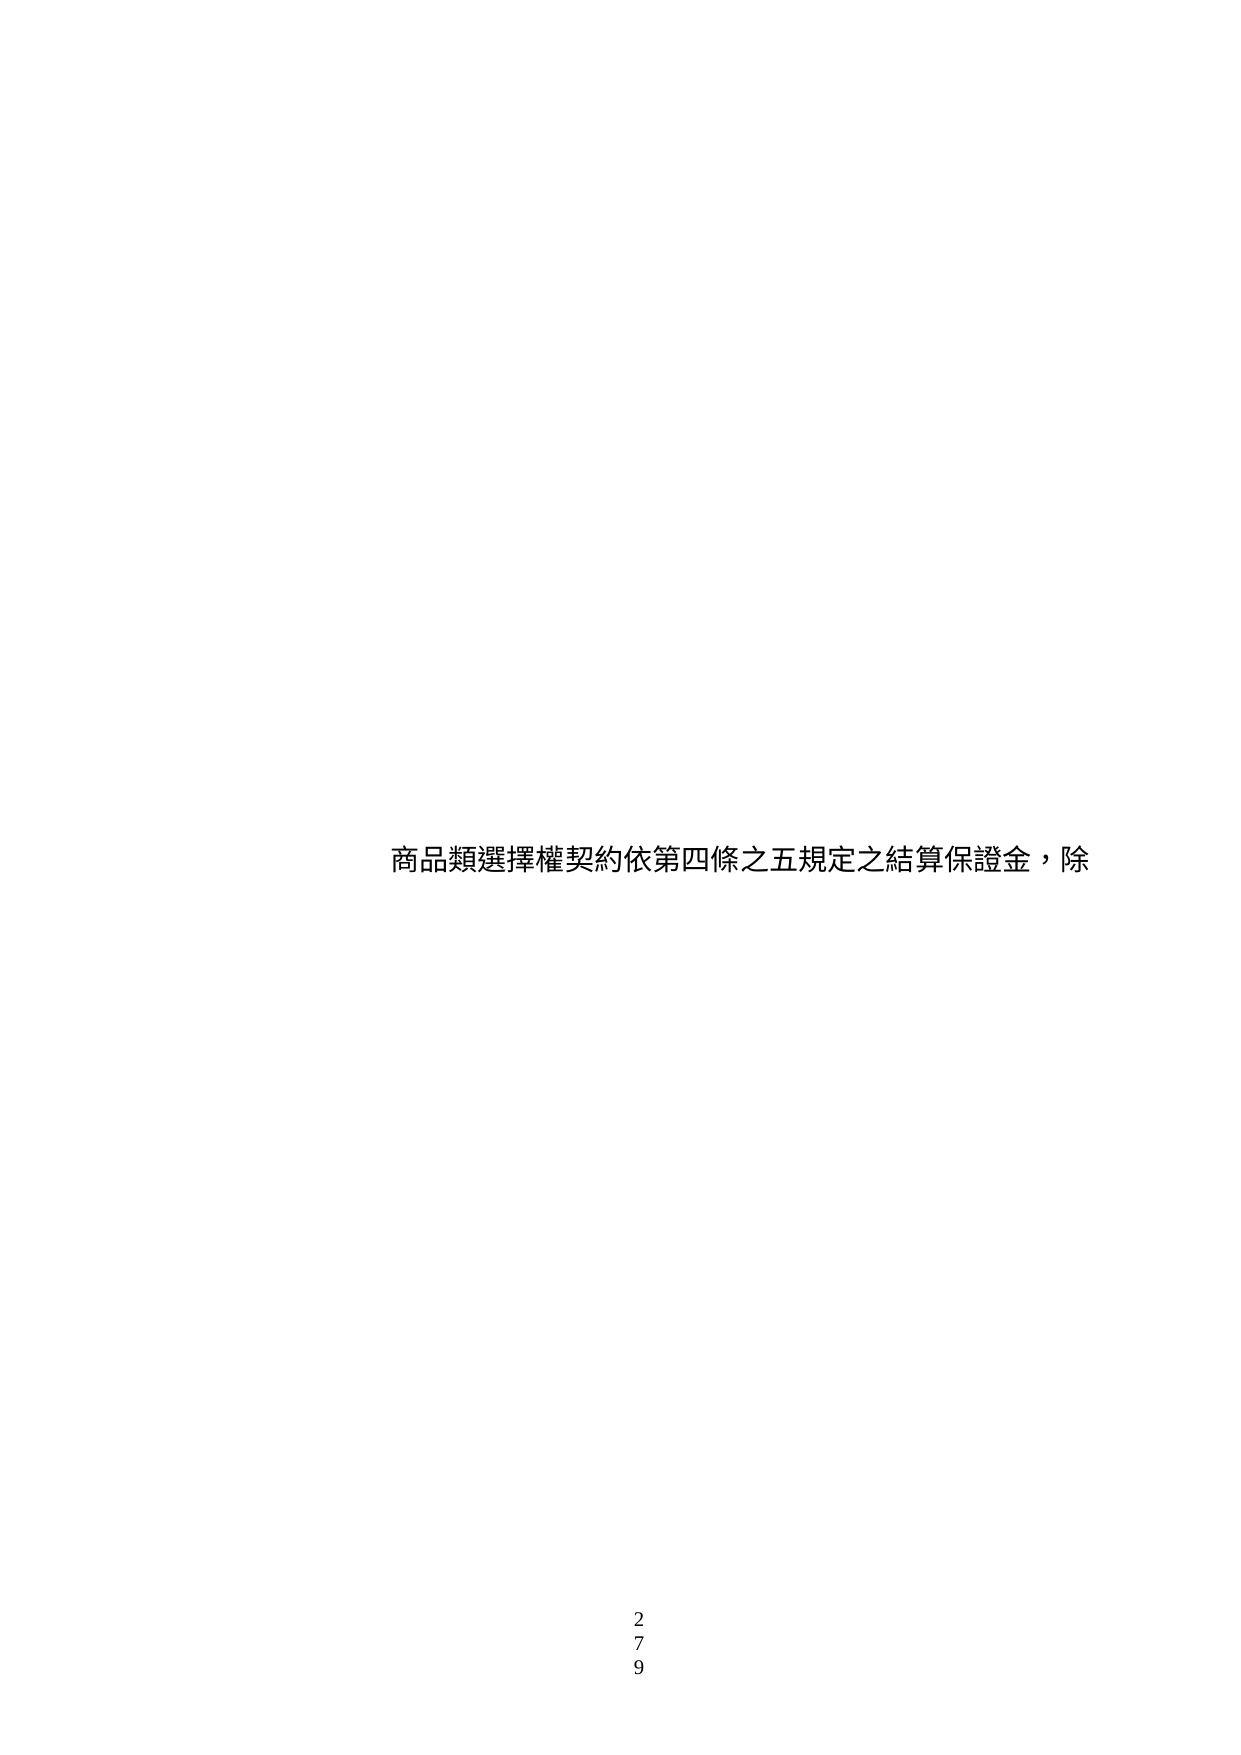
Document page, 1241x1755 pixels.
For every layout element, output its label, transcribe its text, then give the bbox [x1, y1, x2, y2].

text 商品類選擇權契約依第四條之五規定之結算保證金，除 [327, 816, 1106, 879]
